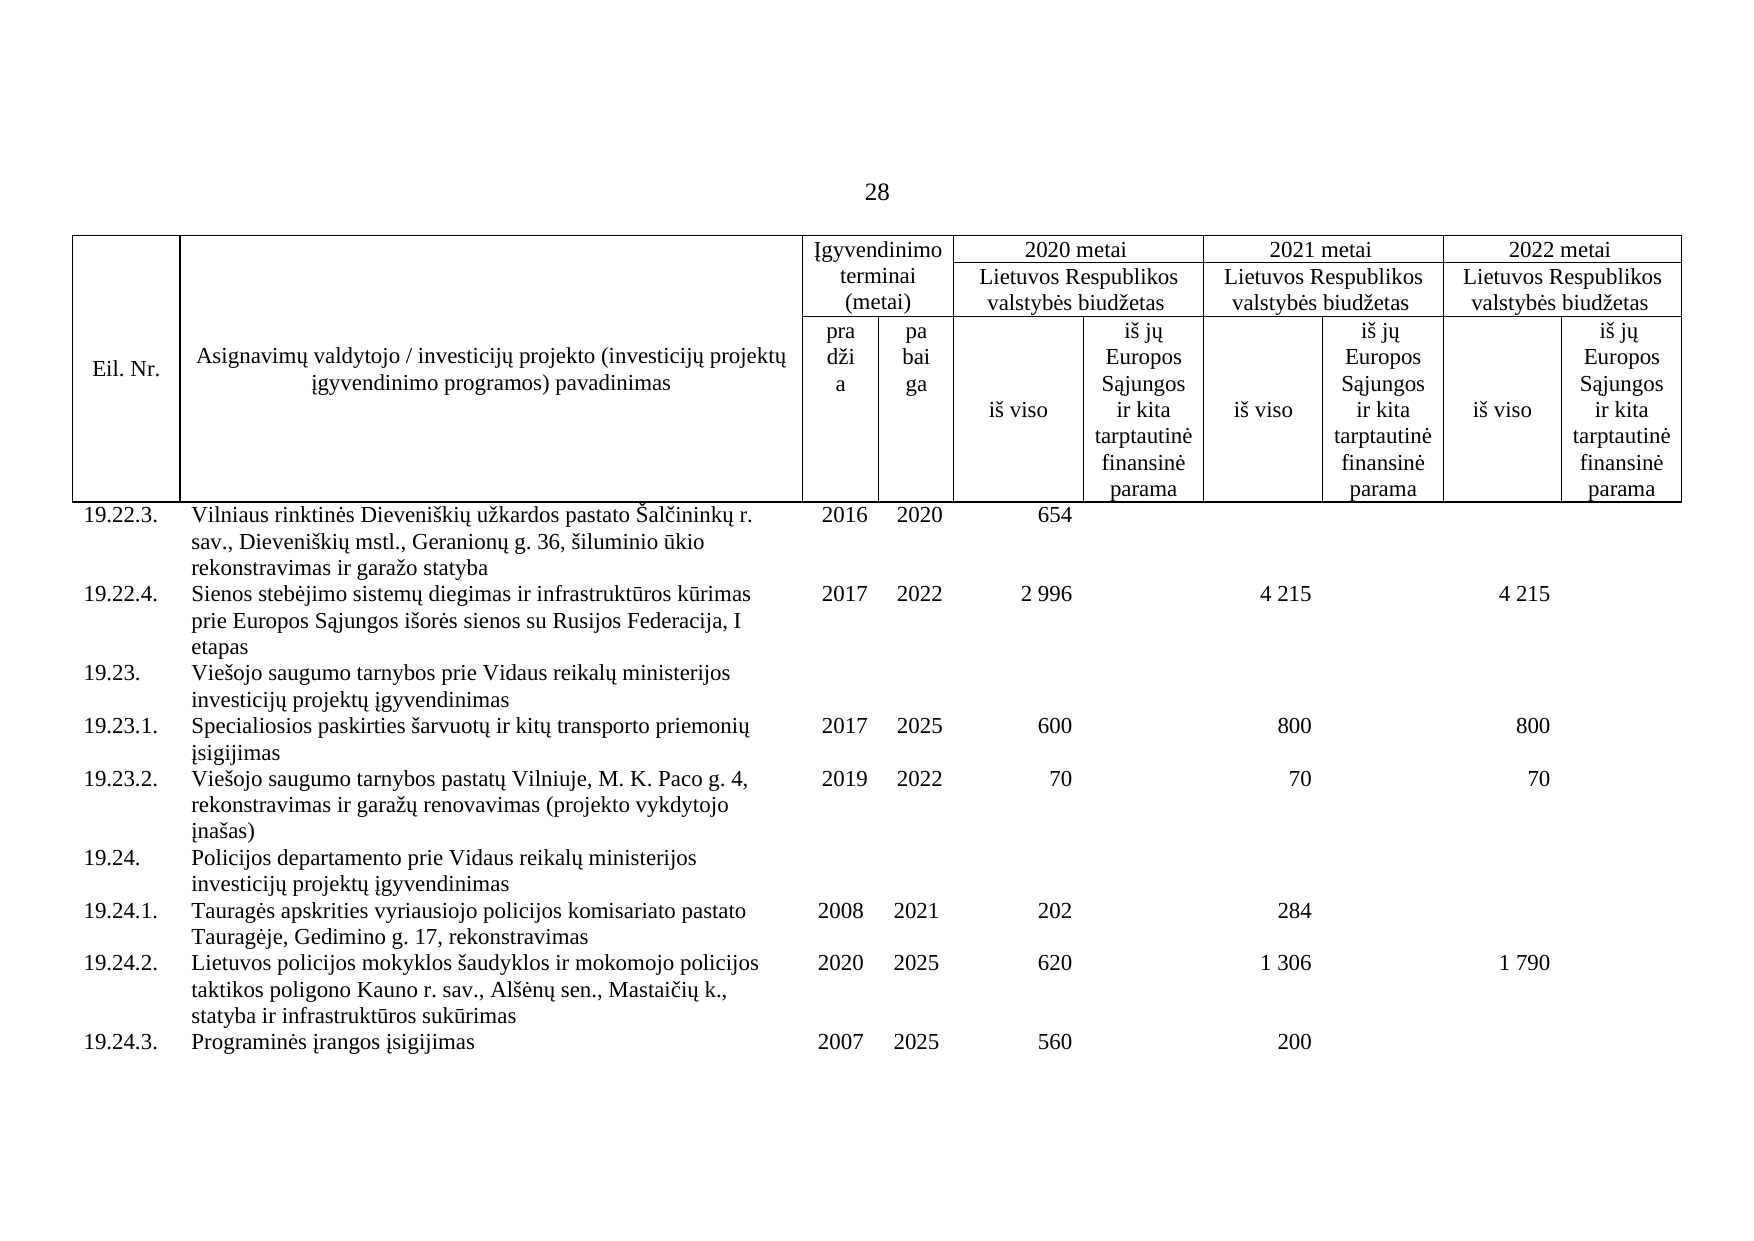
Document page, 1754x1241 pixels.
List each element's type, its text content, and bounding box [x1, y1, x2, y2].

table_cell iš viso [1444, 317, 1561, 501]
table_cell Lietuvos Respublikos valstybės biudžetas [1204, 263, 1443, 316]
table_cell [1561, 844, 1682, 897]
table_cell 2017 [803, 580, 879, 659]
table_cell [1083, 897, 1204, 949]
table_header 2021 metai [1204, 236, 1443, 262]
table_cell [879, 660, 953, 712]
table_cell 19.24.2. [72, 949, 180, 1028]
table_cell Programinės įrangos įsigijimas [180, 1029, 802, 1055]
table_cell [1561, 897, 1682, 949]
table_cell Specialiosios paskirties šarvuotų ir kitų transporto priemonių įsigijimas [180, 712, 802, 765]
table_cell iš jų Europos Sąjungos ir kita tarptautinė finansinė parama [1323, 317, 1443, 501]
table_cell [1204, 660, 1323, 712]
table_cell 200 [1204, 1029, 1323, 1055]
table_cell [1443, 897, 1561, 949]
table_cell 19.24.1. [72, 897, 180, 949]
table_cell [1323, 580, 1443, 659]
table_cell 202 [954, 897, 1083, 949]
table_header Eil. Nr. [73, 236, 179, 501]
table_cell 19.22.3. [72, 503, 180, 580]
table_cell Lietuvos Respublikos valstybės biudžetas [954, 263, 1203, 316]
table_cell [1083, 765, 1204, 844]
table_cell [1443, 660, 1561, 712]
table_cell 654 [954, 503, 1083, 580]
table_cell Tauragės apskrities vyriausiojo policijos komisariato pastato Tauragėje, Gedimino g. 17, rekonstravimas [180, 897, 802, 949]
table_cell 19.23.1. [72, 712, 180, 765]
table_header Įgyvendinimo terminai (metai) [803, 236, 953, 316]
table_cell [1561, 660, 1682, 712]
table_cell 2019 [803, 765, 879, 844]
table_cell [1443, 844, 1561, 897]
table_cell Sienos stebėjimo sistemų diegimas ir infrastruktūros kūrimas prie Europos Sąjungos išorės sienos su Rusijos Federacija, I etapas [180, 580, 802, 659]
table_cell 4 215 [1204, 580, 1323, 659]
table_cell 2008 [803, 897, 879, 949]
table_cell 2025 [879, 949, 953, 1028]
table_cell [1323, 765, 1443, 844]
table_cell 2022 [879, 580, 953, 659]
table_cell 800 [1443, 712, 1561, 765]
table_cell 560 [954, 1029, 1083, 1055]
table_header 2020 metai [954, 236, 1203, 262]
table_cell [1561, 765, 1682, 844]
table_cell [1323, 1029, 1443, 1055]
table_cell [1561, 503, 1682, 580]
table_cell [1083, 580, 1204, 659]
table_cell 19.23.2. [72, 765, 180, 844]
table_cell 2 996 [954, 580, 1083, 659]
table_cell [1323, 949, 1443, 1028]
table_cell 2022 [879, 765, 953, 844]
table_cell [1083, 712, 1204, 765]
table_cell 2020 [803, 949, 879, 1028]
table_cell [1443, 503, 1561, 580]
table_cell 19.23. [72, 660, 180, 712]
table_cell Policijos departamento prie Vidaus reikalų ministerijos investicijų projektų įgyvendinimas [180, 844, 802, 897]
table_cell iš jų Europos Sąjungos ir kita tarptautinė finansinė parama [1084, 317, 1203, 501]
table_cell 2017 [803, 712, 879, 765]
table_cell 19.22.4. [72, 580, 180, 659]
table_cell Lietuvos Respublikos valstybės biudžetas [1444, 263, 1681, 316]
table_cell 600 [954, 712, 1083, 765]
table_cell Viešojo saugumo tarnybos prie Vidaus reikalų ministerijos investicijų projektų įgyvendinimas [180, 660, 802, 712]
table_cell 1 790 [1443, 949, 1561, 1028]
table_cell [1561, 1029, 1682, 1055]
table_cell iš viso [954, 317, 1083, 501]
table_cell [1561, 580, 1682, 659]
table_cell 2021 [879, 897, 953, 949]
table_cell iš viso [1204, 317, 1322, 501]
table_cell 284 [1204, 897, 1323, 949]
table_cell [1561, 949, 1682, 1028]
table_cell 70 [1443, 765, 1561, 844]
table_cell [1083, 660, 1204, 712]
table_cell [954, 844, 1083, 897]
table_cell 4 215 [1443, 580, 1561, 659]
table_cell [1204, 503, 1323, 580]
table_cell [879, 844, 953, 897]
table_cell [803, 660, 879, 712]
table_cell 620 [954, 949, 1083, 1028]
table_cell [1561, 712, 1682, 765]
table_cell iš jų Europos Sąjungos ir kita tarptautinė finansinė parama [1562, 317, 1681, 501]
table_cell Lietuvos policijos mokyklos šaudyklos ir mokomojo policijos taktikos poligono Kauno r. sav., Alšėnų sen., Mastaičių k., statyba ir infrastruktūros sukūrimas [180, 949, 802, 1028]
table_cell [1323, 712, 1443, 765]
table_cell [1443, 1029, 1561, 1055]
table_cell [1083, 844, 1204, 897]
table_cell 2016 [803, 503, 879, 580]
table_cell 2025 [879, 712, 953, 765]
table_cell Viešojo saugumo tarnybos pastatų Vilniuje, M. K. Paco g. 4, rekonstravimas ir garažų renovavimas (projekto vykdytojo įnašas) [180, 765, 802, 844]
table_cell 19.24. [72, 844, 180, 897]
table_cell 2025 [879, 1029, 953, 1055]
table_cell pradžia [803, 317, 878, 501]
table_cell 70 [954, 765, 1083, 844]
table_cell [1323, 660, 1443, 712]
table_cell 70 [1204, 765, 1323, 844]
table_cell 19.24.3. [72, 1029, 180, 1055]
table_cell [1204, 844, 1323, 897]
table_cell [1083, 949, 1204, 1028]
table_cell [803, 844, 879, 897]
table_cell [1323, 844, 1443, 897]
table_cell 1 306 [1204, 949, 1323, 1028]
table_cell 800 [1204, 712, 1323, 765]
table_cell [1083, 503, 1204, 580]
table_header 2022 metai [1444, 236, 1681, 262]
table_cell [1323, 503, 1443, 580]
table_cell Vilniaus rinktinės Dieveniškių užkardos pastato Šalčininkų r. sav., Dieveniškių mstl., Geranionų g. 36, šiluminio ūkio rekonstravimas ir garažo statyba [180, 503, 802, 580]
table_cell 2020 [879, 503, 953, 580]
table_cell 2007 [803, 1029, 879, 1055]
table_cell pabaiga [879, 317, 953, 501]
table_cell [1323, 897, 1443, 949]
table_cell [954, 660, 1083, 712]
table_cell [1083, 1029, 1204, 1055]
table_header Asignavimų valdytojo / investicijų projekto (investicijų projektų įgyvendinimo programos) pavadinimas [181, 236, 802, 501]
